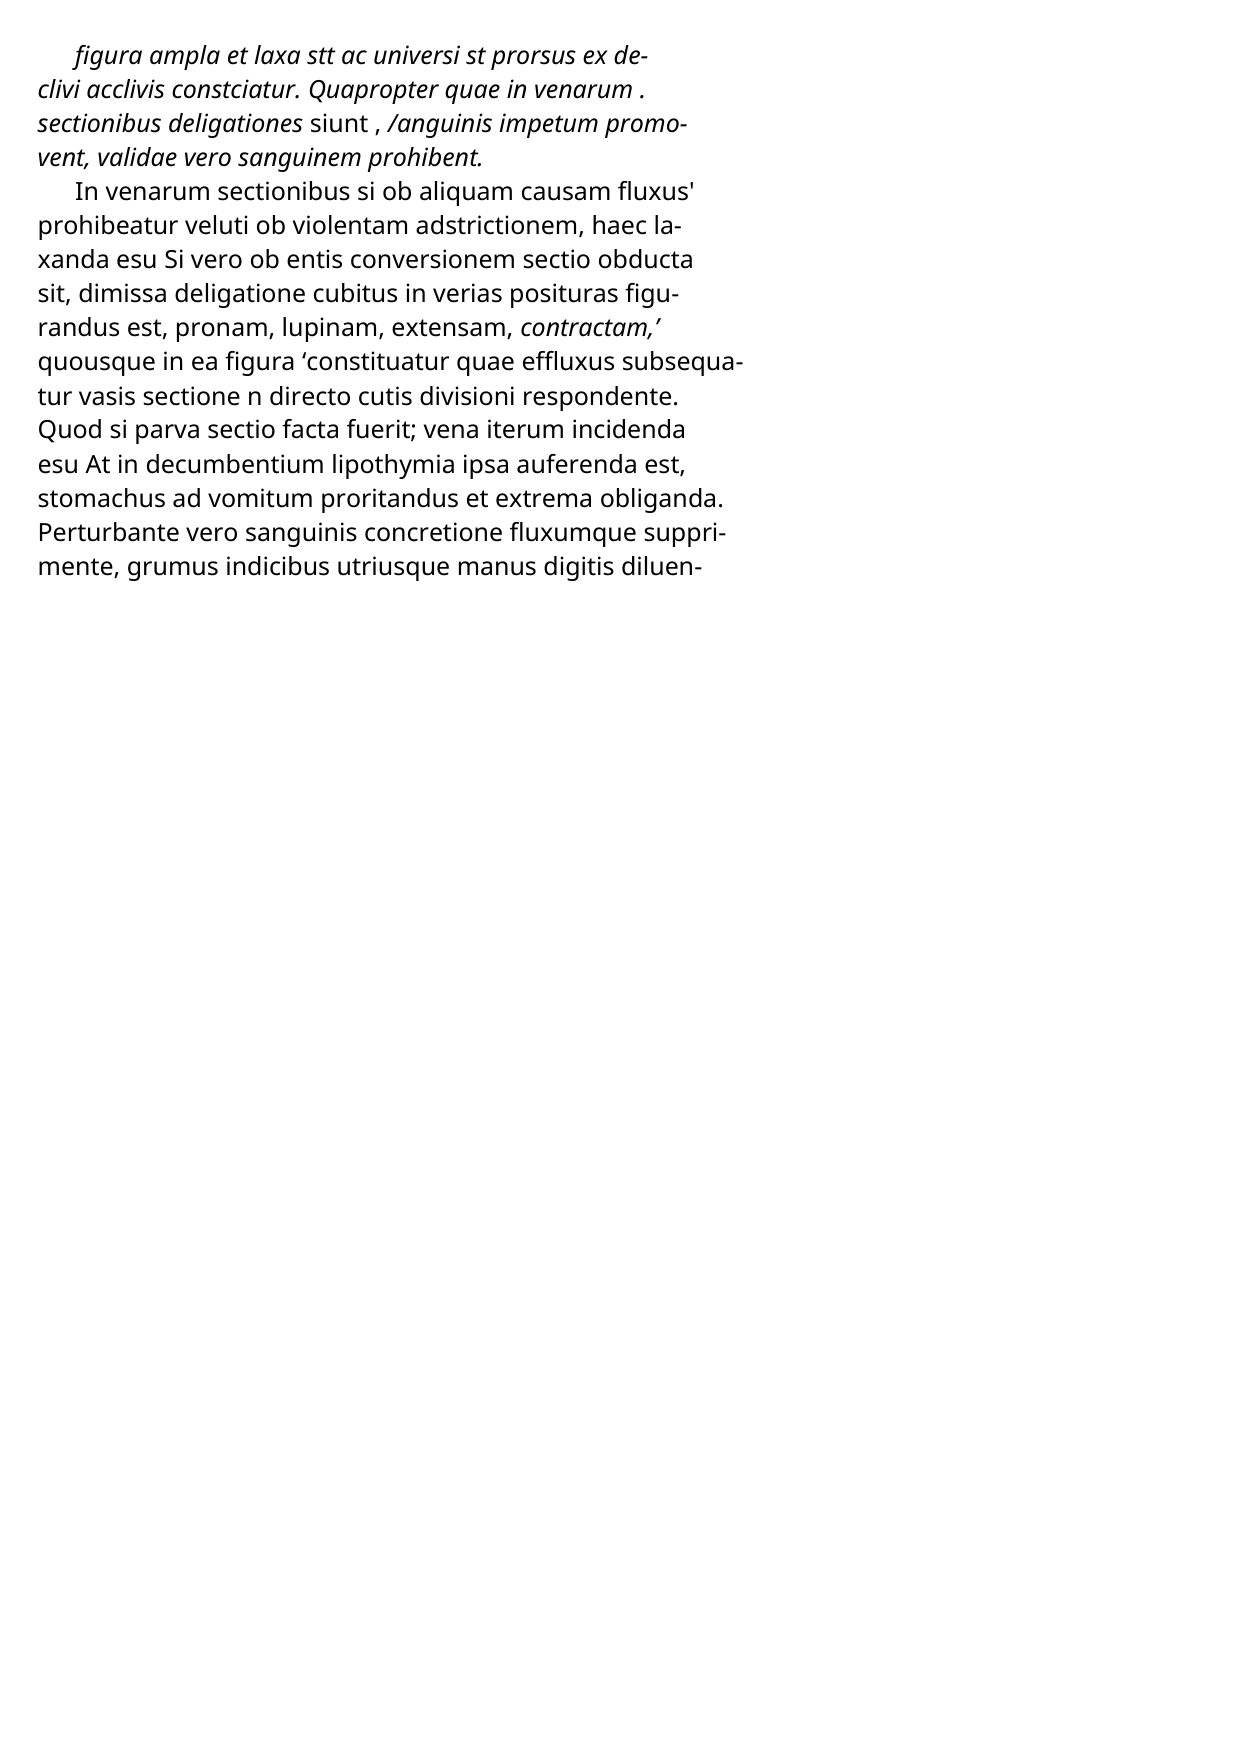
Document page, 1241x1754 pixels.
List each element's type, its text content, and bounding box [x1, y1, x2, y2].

text figura ampla et laxa stt ac universi st prorsus ex de- clivi acclivis constciatur. Quapropter quae in venarum . sectionibus deligationes siunt , /anguinis impetum promo- vent, validae vero sanguinem prohibent. [37, 37, 1203, 174]
text In venarum sectionibus si ob aliquam causam fluxus' prohibeatur veluti ob violentam adstrictionem, haec la- xanda esu Si vero ob entis conversionem sectio obducta sit, dimissa deligatione cubitus in verias posituras figu- randus est, pronam, lupinam, extensam, contractam,’ quousque in ea figura ‘constituatur quae effluxus subsequa- tur vasis sectione n directo cutis divisioni respondente. Quod si parva sectio facta fuerit; vena iterum incidenda esu At in decumbentium lipothymia ipsa auferenda est, stomachus ad vomitum proritandus et extrema obliganda. Perturbante vero sanguinis concretione fluxumque suppri- mente, grumus indicibus utriusque manus digitis diluen- [37, 174, 1203, 582]
